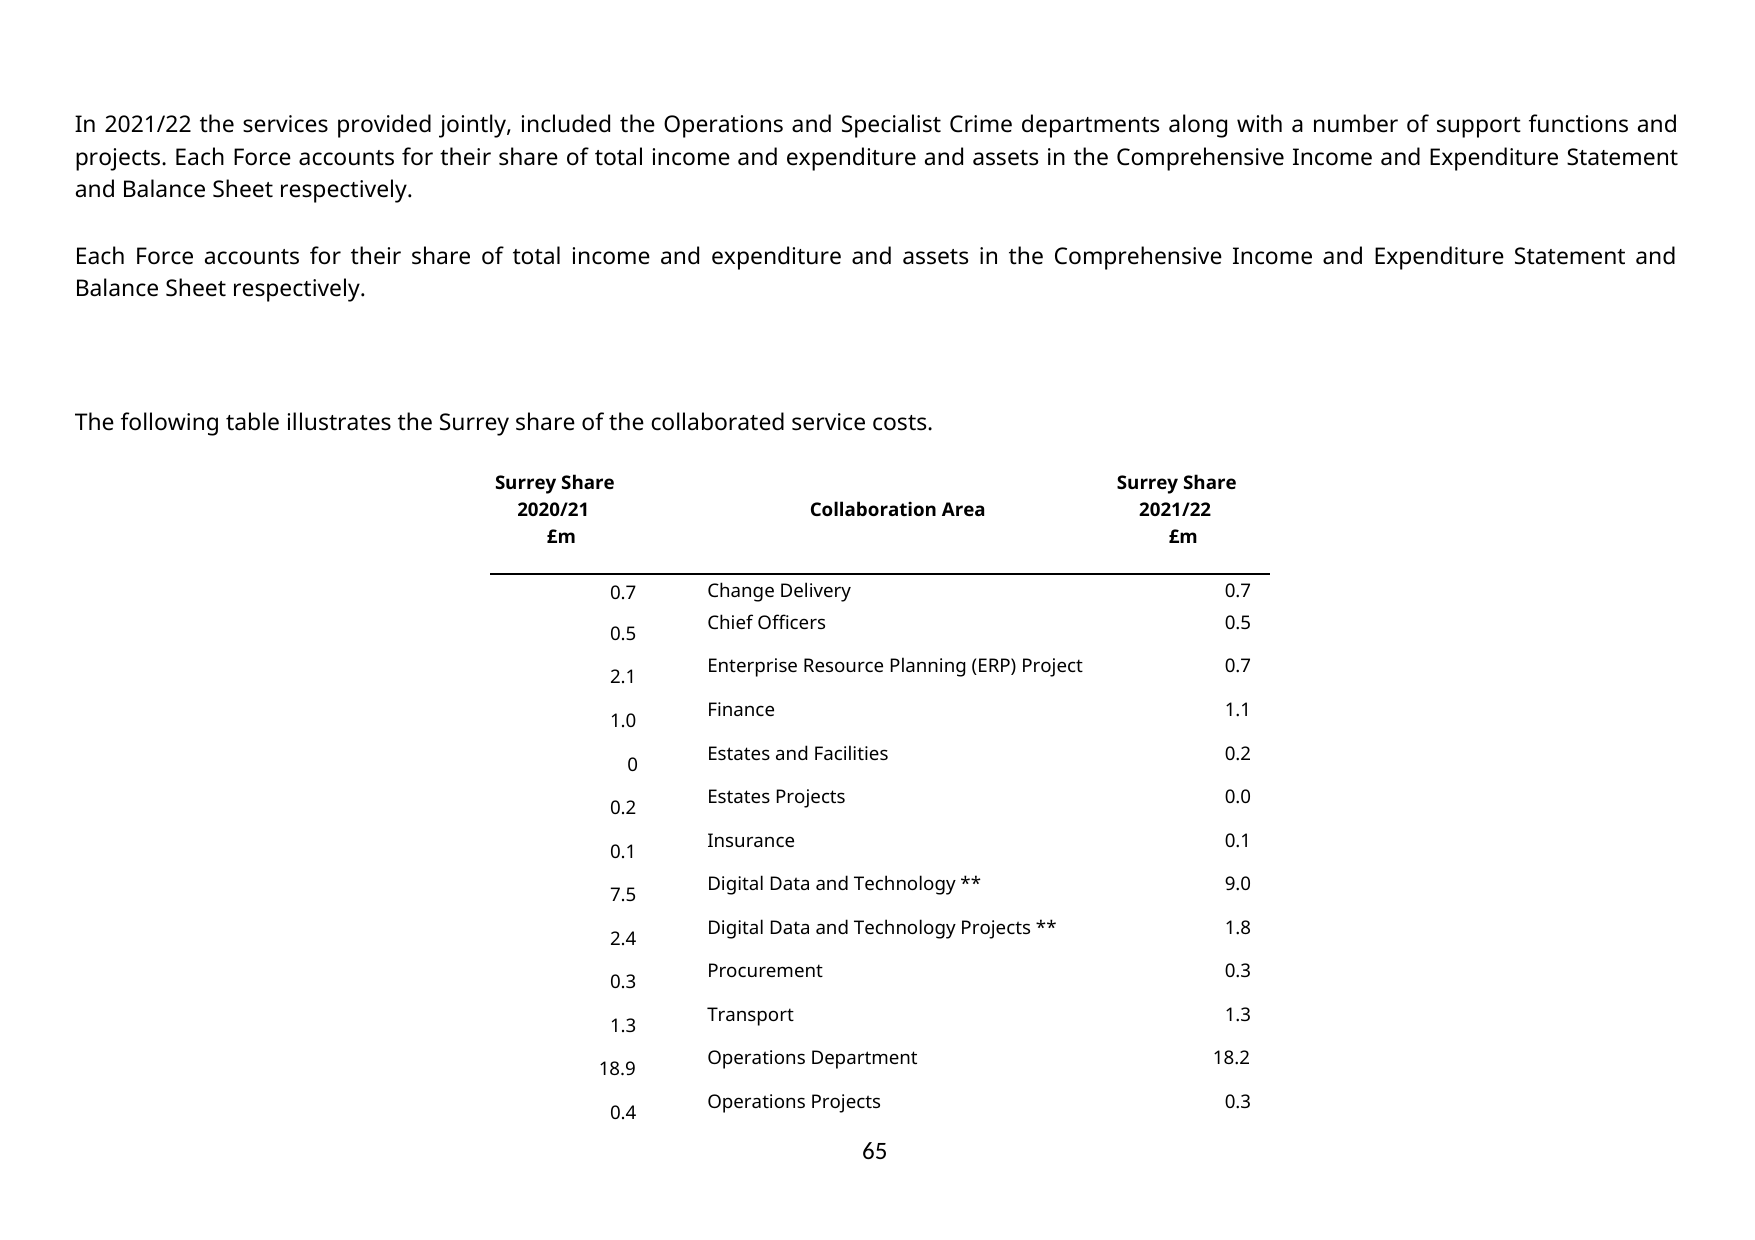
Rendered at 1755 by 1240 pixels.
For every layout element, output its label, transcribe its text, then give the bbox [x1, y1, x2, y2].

table_cell 0.3 [1209, 956, 1270, 999]
table_cell 0.7 [490, 575, 707, 607]
table_cell 1.3 [1209, 999, 1270, 1043]
table_cell £m [1117, 524, 1261, 573]
table_header Surrey Share 2020/21 [495, 469, 662, 523]
table_cell 18.9 [490, 1043, 707, 1086]
table_cell Insurance [707, 825, 1208, 868]
text Each Force accounts for their share of total income and expenditure and assets in the Comprehensive Income and Expenditure Statement and Balance Sheet respectively. [74, 240, 1680, 303]
text The following table illustrates the Surrey share of the collaborated service costs. [74, 406, 1680, 437]
table_cell 18.2 [1209, 1043, 1270, 1086]
table_cell 0.4 [490, 1086, 707, 1130]
table_cell 0.5 [1209, 607, 1270, 651]
table_cell Enterprise Resource Planning (ERP) Project [707, 651, 1208, 694]
table_cell 2.4 [490, 912, 707, 956]
table_cell 0.7 [1209, 575, 1270, 607]
table_cell [490, 524, 495, 573]
table_cell Estates and Facilities [707, 738, 1208, 781]
table_cell 0.2 [490, 781, 707, 825]
table_header Surrey Share 2021/22 [1117, 469, 1261, 523]
table_cell Change Delivery [707, 575, 1208, 607]
table_cell Chief Officers [707, 607, 1208, 651]
text In 2021/22 the services provided jointly, included the Operations and Specialist Crime departments along with a number of support functions and projects. Each Force accounts for their share of total income and expenditure and assets in the Comprehensive Income and Expenditure Statement and Balance Sheet respectively. [74, 108, 1680, 204]
table_cell 0.0 [1209, 781, 1270, 825]
table_cell £m [495, 524, 662, 573]
table_header [662, 469, 707, 523]
table_cell 1.0 [490, 694, 707, 738]
table_cell 0.1 [490, 825, 707, 868]
table_cell 0.3 [1209, 1086, 1270, 1130]
table_cell 0.5 [490, 607, 707, 651]
table_cell 9.0 [1209, 869, 1270, 912]
table_header [490, 469, 495, 523]
table_cell [707, 524, 1117, 573]
table_cell 0.1 [1209, 825, 1270, 868]
table_cell 1.1 [1209, 694, 1270, 738]
table_cell Finance [707, 694, 1208, 738]
table_cell Estates Projects [707, 781, 1208, 825]
table_cell 7.5 [490, 869, 707, 912]
table_header [1261, 469, 1270, 523]
table_cell Operations Department [707, 1043, 1208, 1086]
table_cell 1.3 [490, 999, 707, 1043]
table_cell 0.3 [490, 956, 707, 999]
table_cell [1261, 524, 1270, 573]
table_cell Digital Data and Technology ** [707, 869, 1208, 912]
table_cell Operations Projects [707, 1086, 1208, 1130]
table_cell 2.1 [490, 651, 707, 694]
table_cell Procurement [707, 956, 1208, 999]
table_cell Transport [707, 999, 1208, 1043]
table_header Collaboration Area [707, 469, 1117, 523]
table_cell [662, 524, 707, 573]
table_cell 0.2 [1209, 738, 1270, 781]
table_cell 0.7 [1209, 651, 1270, 694]
table_cell 1.8 [1209, 912, 1270, 956]
table_cell 0 [490, 738, 707, 781]
table_cell Digital Data and Technology Projects ** [707, 912, 1208, 956]
